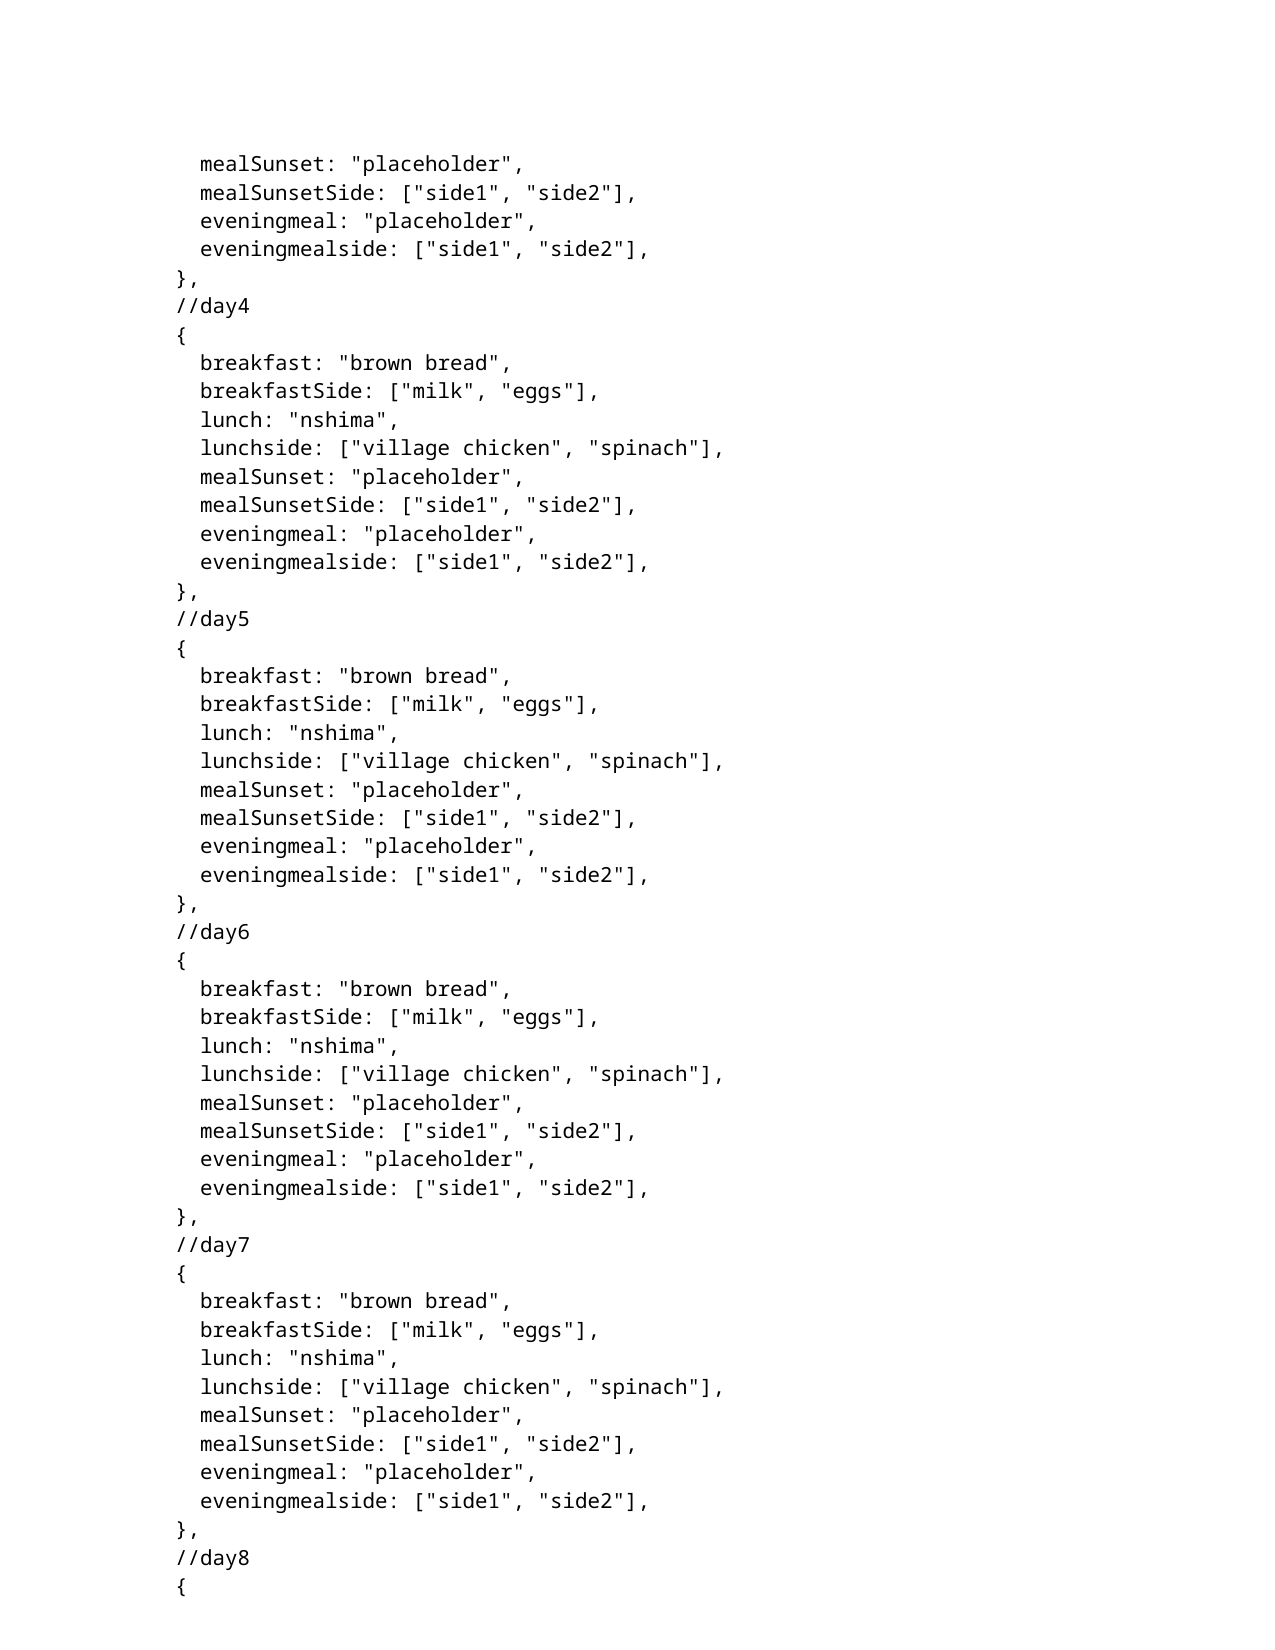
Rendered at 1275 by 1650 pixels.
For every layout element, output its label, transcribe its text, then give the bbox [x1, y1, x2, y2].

text mealSunsetSide: ["side1", "side2"], [150, 490, 1125, 519]
text mealSunsetSide: ["side1", "side2"], [150, 1116, 1125, 1144]
text { [150, 320, 1125, 348]
text }, [150, 888, 1125, 917]
text eveningmeal: "placeholder", [150, 206, 1125, 234]
text mealSunset: "placeholder", [150, 1400, 1125, 1429]
text eveningmealside: ["side1", "side2"], [150, 234, 1125, 263]
text lunch: "nshima", [150, 1031, 1125, 1059]
text { [150, 1258, 1125, 1287]
text }, [150, 576, 1125, 604]
text //day7 [150, 1230, 1125, 1258]
text //day6 [150, 917, 1125, 945]
text { [150, 1571, 1125, 1599]
text breakfastSide: ["milk", "eggs"], [150, 1315, 1125, 1343]
text lunchside: ["village chicken", "spinach"], [150, 433, 1125, 462]
text eveningmeal: "placeholder", [150, 519, 1125, 547]
text //day4 [150, 291, 1125, 320]
text breakfastSide: ["milk", "eggs"], [150, 377, 1125, 405]
text eveningmeal: "placeholder", [150, 1144, 1125, 1173]
text lunchside: ["village chicken", "spinach"], [150, 1059, 1125, 1088]
text mealSunset: "placeholder", [150, 1088, 1125, 1116]
text lunchside: ["village chicken", "spinach"], [150, 1372, 1125, 1400]
text eveningmealside: ["side1", "side2"], [150, 860, 1125, 888]
text mealSunsetSide: ["side1", "side2"], [150, 1429, 1125, 1457]
text //day8 [150, 1543, 1125, 1571]
text eveningmealside: ["side1", "side2"], [150, 547, 1125, 576]
text { [150, 633, 1125, 661]
text breakfast: "brown bread", [150, 1287, 1125, 1315]
text breakfastSide: ["milk", "eggs"], [150, 1002, 1125, 1031]
text mealSunsetSide: ["side1", "side2"], [150, 803, 1125, 832]
text breakfast: "brown bread", [150, 348, 1125, 377]
text eveningmeal: "placeholder", [150, 832, 1125, 860]
text }, [150, 263, 1125, 291]
text mealSunset: "placeholder", [150, 149, 1125, 178]
text { [150, 945, 1125, 974]
text mealSunset: "placeholder", [150, 775, 1125, 803]
text breakfastSide: ["milk", "eggs"], [150, 689, 1125, 718]
text breakfast: "brown bread", [150, 661, 1125, 689]
text lunch: "nshima", [150, 1343, 1125, 1372]
text lunch: "nshima", [150, 718, 1125, 746]
text }, [150, 1201, 1125, 1230]
text eveningmeal: "placeholder", [150, 1457, 1125, 1486]
text mealSunsetSide: ["side1", "side2"], [150, 178, 1125, 206]
text eveningmealside: ["side1", "side2"], [150, 1173, 1125, 1201]
text }, [150, 1514, 1125, 1543]
text mealSunset: "placeholder", [150, 462, 1125, 490]
text lunch: "nshima", [150, 405, 1125, 433]
text breakfast: "brown bread", [150, 974, 1125, 1002]
text lunchside: ["village chicken", "spinach"], [150, 746, 1125, 775]
text eveningmealside: ["side1", "side2"], [150, 1486, 1125, 1514]
text //day5 [150, 604, 1125, 633]
